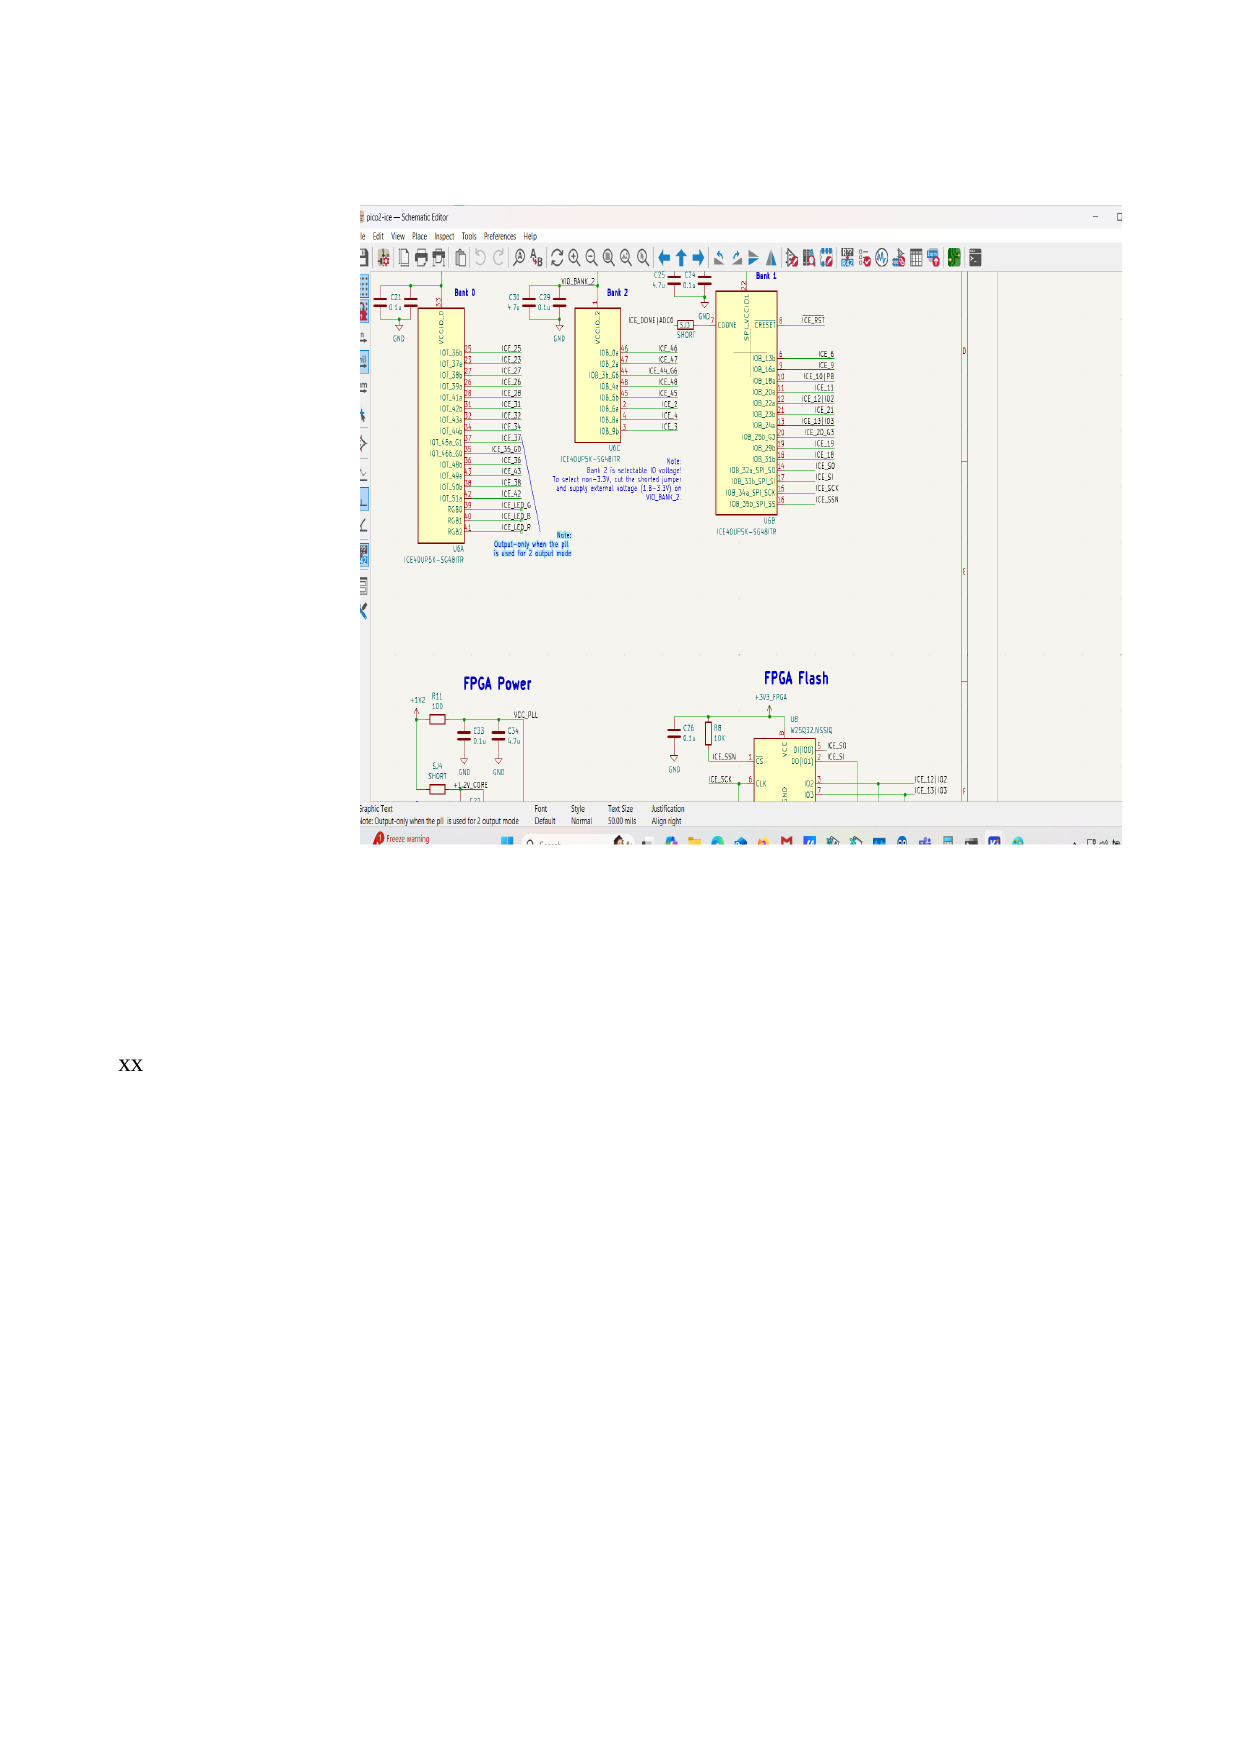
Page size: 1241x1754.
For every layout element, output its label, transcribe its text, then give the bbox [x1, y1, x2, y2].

picture [118, 118, 1123, 905]
text xx [118, 1048, 1122, 1077]
